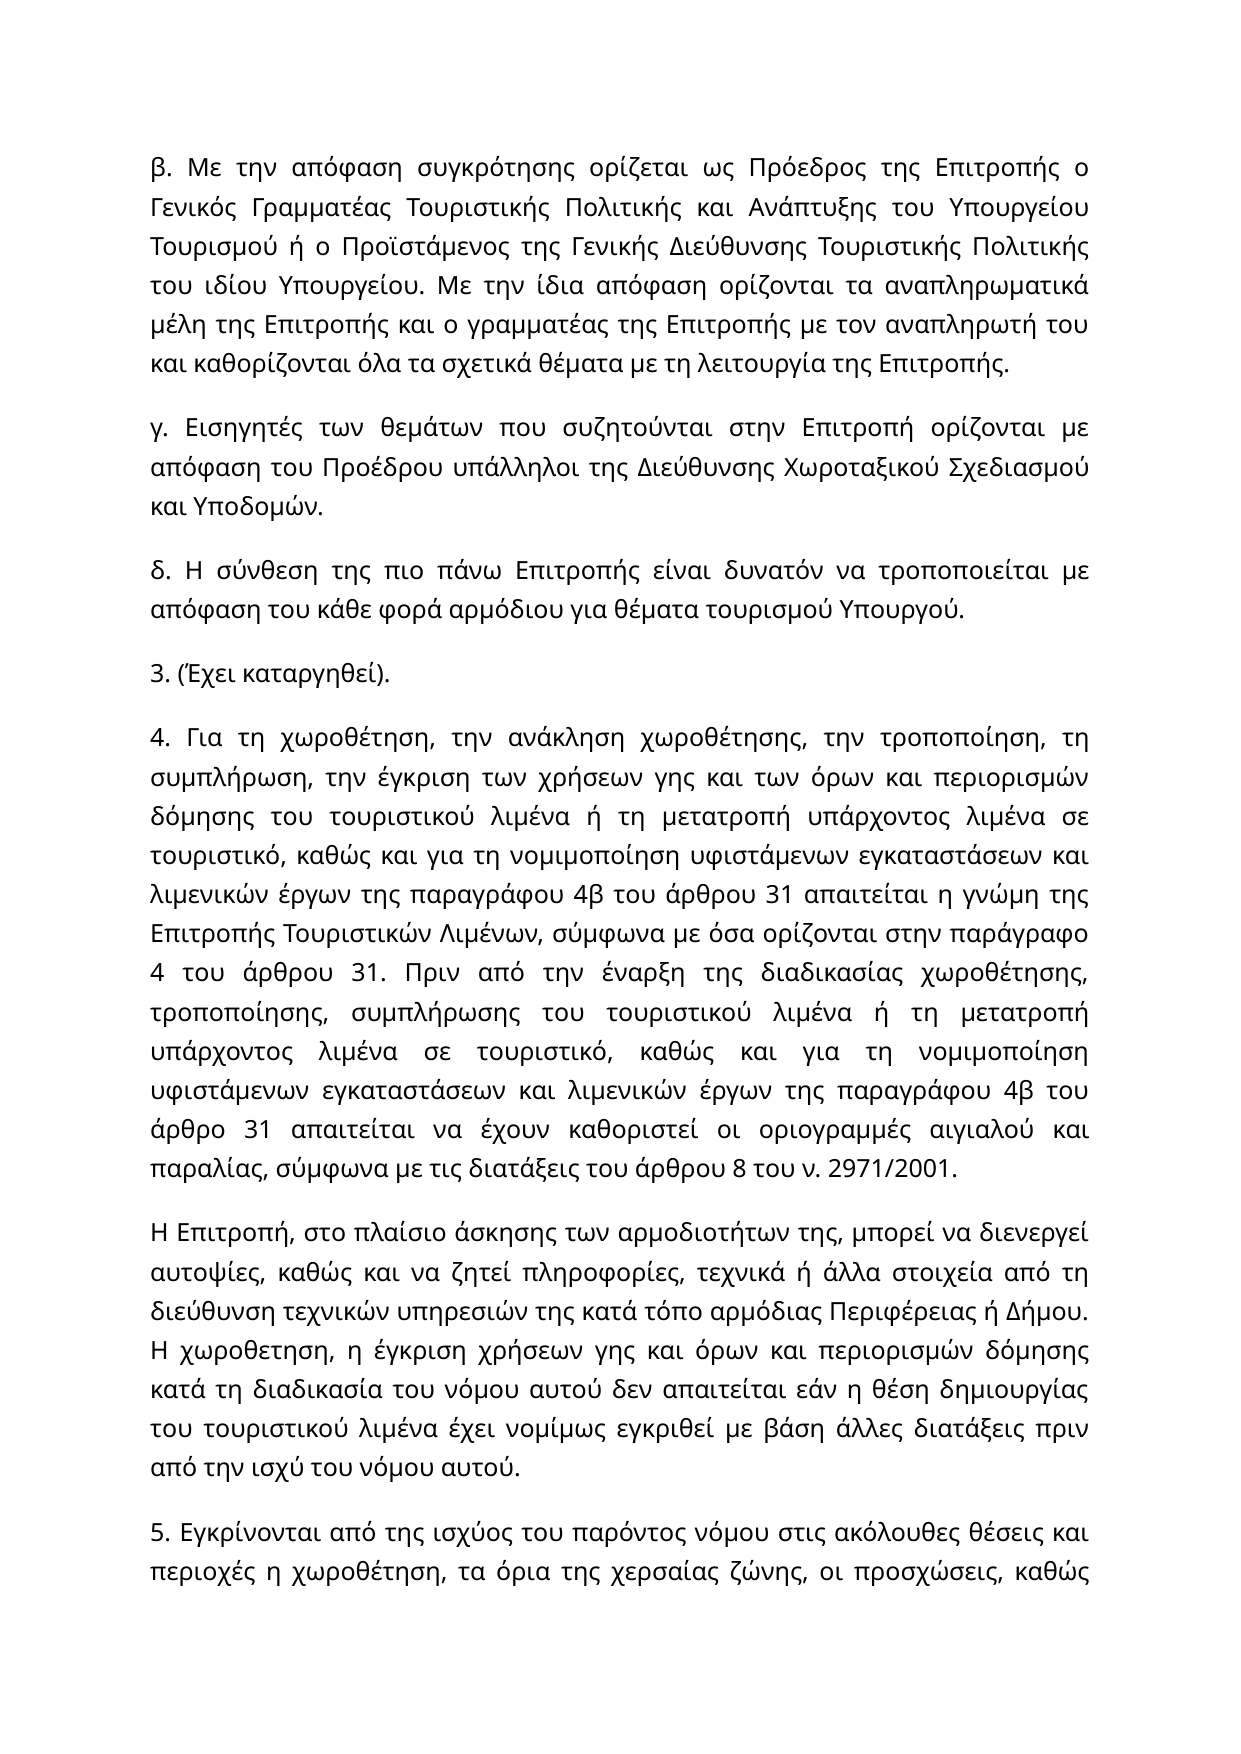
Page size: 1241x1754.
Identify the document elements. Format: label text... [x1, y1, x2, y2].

text δ. Η σύνθεση της πιο πάνω Επιτροπής είναι δυνατόν να τροποποιείται με απόφαση του κάθε φορά αρμόδιου για θέματα τουρισμού Υπουργού. [150, 552, 1090, 626]
text γ. Εισηγητές των θεμάτων που συζητούνται στην Επιτροπή ορίζονται με απόφαση του Προέδρου υπάλληλοι της Διεύθυνσης Χωροταξικού Σχεδιασμού και Υποδομών. [150, 410, 1090, 522]
text Η Επιτροπή, στο πλαίσιο άσκησης των αρμοδιοτήτων της, μπορεί να διενεργεί αυτοψίες, καθώς και να ζητεί πληροφορίες, τεχνικά ή άλλα στοιχεία από τη διεύθυνση τεχνικών υπηρεσιών της κατά τόπο αρμόδιας Περιφέρειας ή Δήμου. Η χωροθετηση, η έγκριση χρήσεων γης και όρων και περιορισμών δόμησης κατά τη διαδικασία του νόμου αυτού δεν απαιτείται εάν η θέση δημιουργίας του τουριστικού λιμένα έχει νομίμως εγκριθεί με βάση άλλες διατάξεις πριν από την ισχύ του νόμου αυτού. [150, 1215, 1090, 1484]
text 4. Για τη χωροθέτηση, την ανάκληση χωροθέτησης, την τροποποίηση, τη συμπλήρωση, την έγκριση των χρήσεων γης και των όρων και περιορισμών δόμησης του τουριστικού λιμένα ή τη μετατροπή υπάρχοντος λιμένα σε τουριστικό, καθώς και για τη νομιμοποίηση υφιστάμενων εγκαταστάσεων και λιμενικών έργων της παραγράφου 4β του άρθρου 31 απαιτείται η γνώμη της Επιτροπής Τουριστικών Λιμένων, σύμφωνα με όσα ορίζονται στην παράγραφο 4 του άρθρου 31. Πριν από την έναρξη της διαδικασίας χωροθέτησης, τροποποίησης, συμπλήρωσης του τουριστικού λιμένα ή τη μετατροπή υπάρχοντος λιμένα σε τουριστικό, καθώς και για τη νομιμοποίηση υφιστάμενων εγκαταστάσεων και λιμενικών έργων της παραγράφου 4β του άρθρο 31 απαιτείται να έχουν καθοριστεί οι οριογραμμές αιγιαλού και παραλίας, σύμφωνα με τις διατάξεις του άρθρου 8 του ν. 2971/2001. [150, 720, 1090, 1185]
text β. Με την απόφαση συγκρότησης ορίζεται ως Πρόεδρος της Επιτροπής ο Γενικός Γραμματέας Τουριστικής Πολιτικής και Ανάπτυξης του Υπουργείου Τουρισμού ή ο Προϊστάμενος της Γενικής Διεύθυνσης Τουριστικής Πολιτικής του ιδίου Υπουργείου. Με την ίδια απόφαση ορίζονται τα αναπληρωματικά μέλη της Επιτροπής και ο γραμματέας της Επιτροπής με τον αναπληρωτή του και καθορίζονται όλα τα σχετικά θέματα με τη λειτουργία της Επιτροπής. [150, 150, 1090, 380]
text 3. (Έχει καταργηθεί). [150, 656, 1090, 690]
text 5. Εγκρίνονται από της ισχύος του παρόντος νόμου στις ακόλουθες θέσεις και περιοχές η χωροθέτηση, τα όρια της χερσαίας ζώνης, οι προσχώσεις, καθώς [150, 1514, 1090, 1587]
